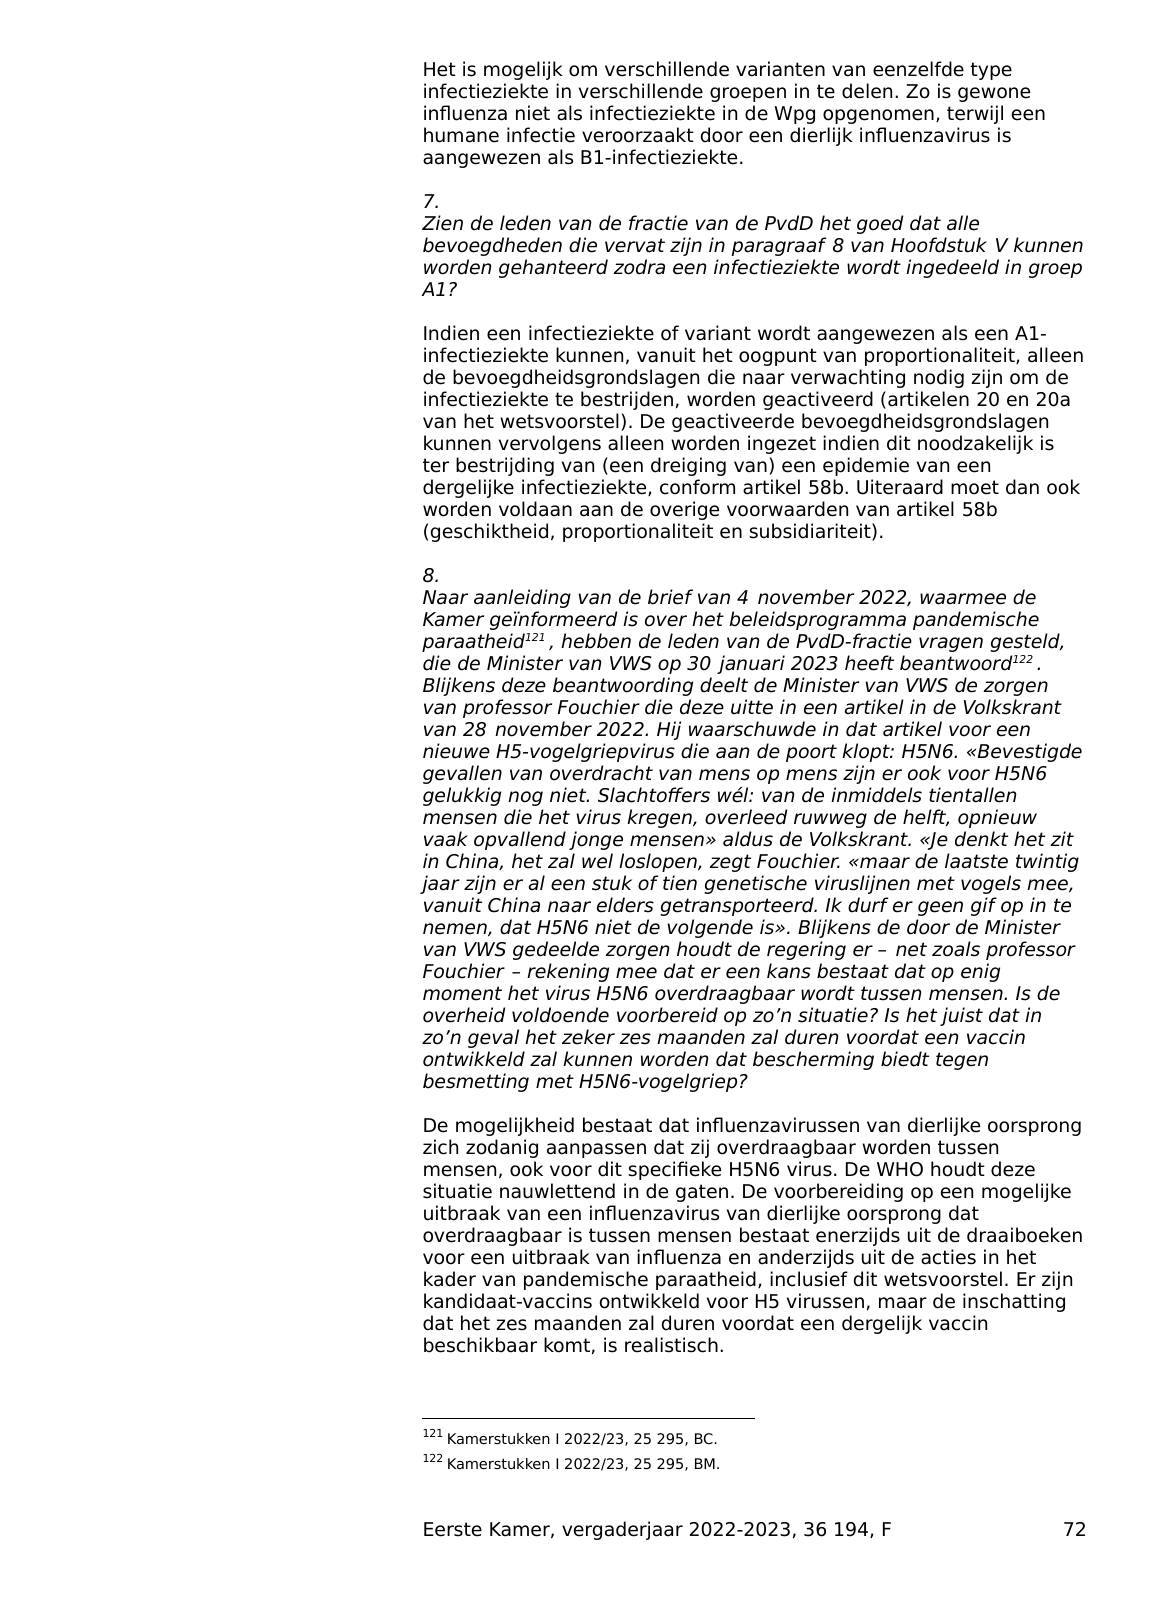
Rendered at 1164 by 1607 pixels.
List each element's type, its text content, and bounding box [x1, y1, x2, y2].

text Kamerstukken I 2022/23, 25 295, BC. [422, 1427, 1087, 1449]
text Kamerstukken I 2022/23, 25 295, BM. [422, 1452, 1087, 1474]
text Het is mogelijk om verschillende varianten van eenzelfde type infectieziekte in verschillende groepen in te delen. Zo is gewone influenza niet als infectieziekte in de Wpg opgenomen, terwijl een humane infectie veroorzaakt door een dierlijk influenzavirus is aangewezen als B1-infectieziekte. [422, 59, 1087, 169]
text Zien de leden van de fractie van de PvdD het goed dat alle bevoegdheden die vervat zijn in paragraaf 8 van Hoofdstuk V kunnen worden gehanteerd zodra een infectieziekte wordt ingedeeld in groep A1? [422, 213, 1087, 301]
text 8. [422, 565, 1087, 587]
text 7. [422, 191, 1087, 213]
text Indien een infectieziekte of variant wordt aangewezen als een A1-infectieziekte kunnen, vanuit het oogpunt van proportionaliteit, alleen de bevoegdheidsgrondslagen die naar verwachting nodig zijn om de infectieziekte te bestrijden, worden geactiveerd (artikelen 20 en 20a van het wetsvoorstel). De geactiveerde bevoegdheidsgrondslagen kunnen vervolgens alleen worden ingezet indien dit noodzakelijk is ter bestrijding van (een dreiging van) een epidemie van een dergelijke infectieziekte, conform artikel 58b. Uiteraard moet dan ook worden voldaan aan de overige voorwaarden van artikel 58b (geschiktheid, proportionaliteit en subsidiariteit). [422, 323, 1087, 543]
text De mogelijkheid bestaat dat influenzavirussen van dierlijke oorsprong zich zodanig aanpassen dat zij overdraagbaar worden tussen mensen, ook voor dit specifieke H5N6 virus. De WHO houdt deze situatie nauwlettend in de gaten. De voorbereiding op een mogelijke uitbraak van een influenzavirus van dierlijke oorsprong dat overdraagbaar is tussen mensen bestaat enerzijds uit de draaiboeken voor een uitbraak van influenza en anderzijds uit de acties in het kader van pandemische paraatheid, inclusief dit wetsvoorstel. Er zijn kandidaat-vaccins ontwikkeld voor H5 virussen, maar de inschatting dat het zes maanden zal duren voordat een dergelijk vaccin beschikbaar komt, is realistisch. [422, 1115, 1087, 1357]
text Naar aanleiding van de brief van 4 november 2022, waarmee de Kamer geïnformeerd is over het beleidsprogramma pandemische paraatheid, hebben de leden van de PvdD-fractie vragen gesteld, die de Minister van VWS op 30 januari 2023 heeft beantwoord. Blijkens deze beantwoording deelt de Minister van VWS de zorgen van professor Fouchier die deze uitte in een artikel in de Volkskrant van 28 november 2022. Hij waarschuwde in dat artikel voor een nieuwe H5-vogelgriepvirus die aan de poort klopt: H5N6. «Bevestigde gevallen van overdracht van mens op mens zijn er ook voor H5N6 gelukkig nog niet. Slachtoffers wél: van de inmiddels tientallen mensen die het virus kregen, overleed ruwweg de helft, opnieuw vaak opvallend jonge mensen» aldus de Volkskrant. «Je denkt het zit in China, het zal wel loslopen, zegt Fouchier. «maar de laatste twintig jaar zijn er al een stuk of tien genetische viruslijnen met vogels mee, vanuit China naar elders getransporteerd. Ik durf er geen gif op in te nemen, dat H5N6 niet de volgende is». Blijkens de door de Minister van VWS gedeelde zorgen houdt de regering er – net zoals professor Fouchier – rekening mee dat er een kans bestaat dat op enig moment het virus H5N6 overdraagbaar wordt tussen mensen. Is de overheid voldoende voorbereid op zo’n situatie? Is het juist dat in zo’n geval het zeker zes maanden zal duren voordat een vaccin ontwikkeld zal kunnen worden dat bescherming biedt tegen besmetting met H5N6-vogelgriep? [422, 587, 1087, 1093]
